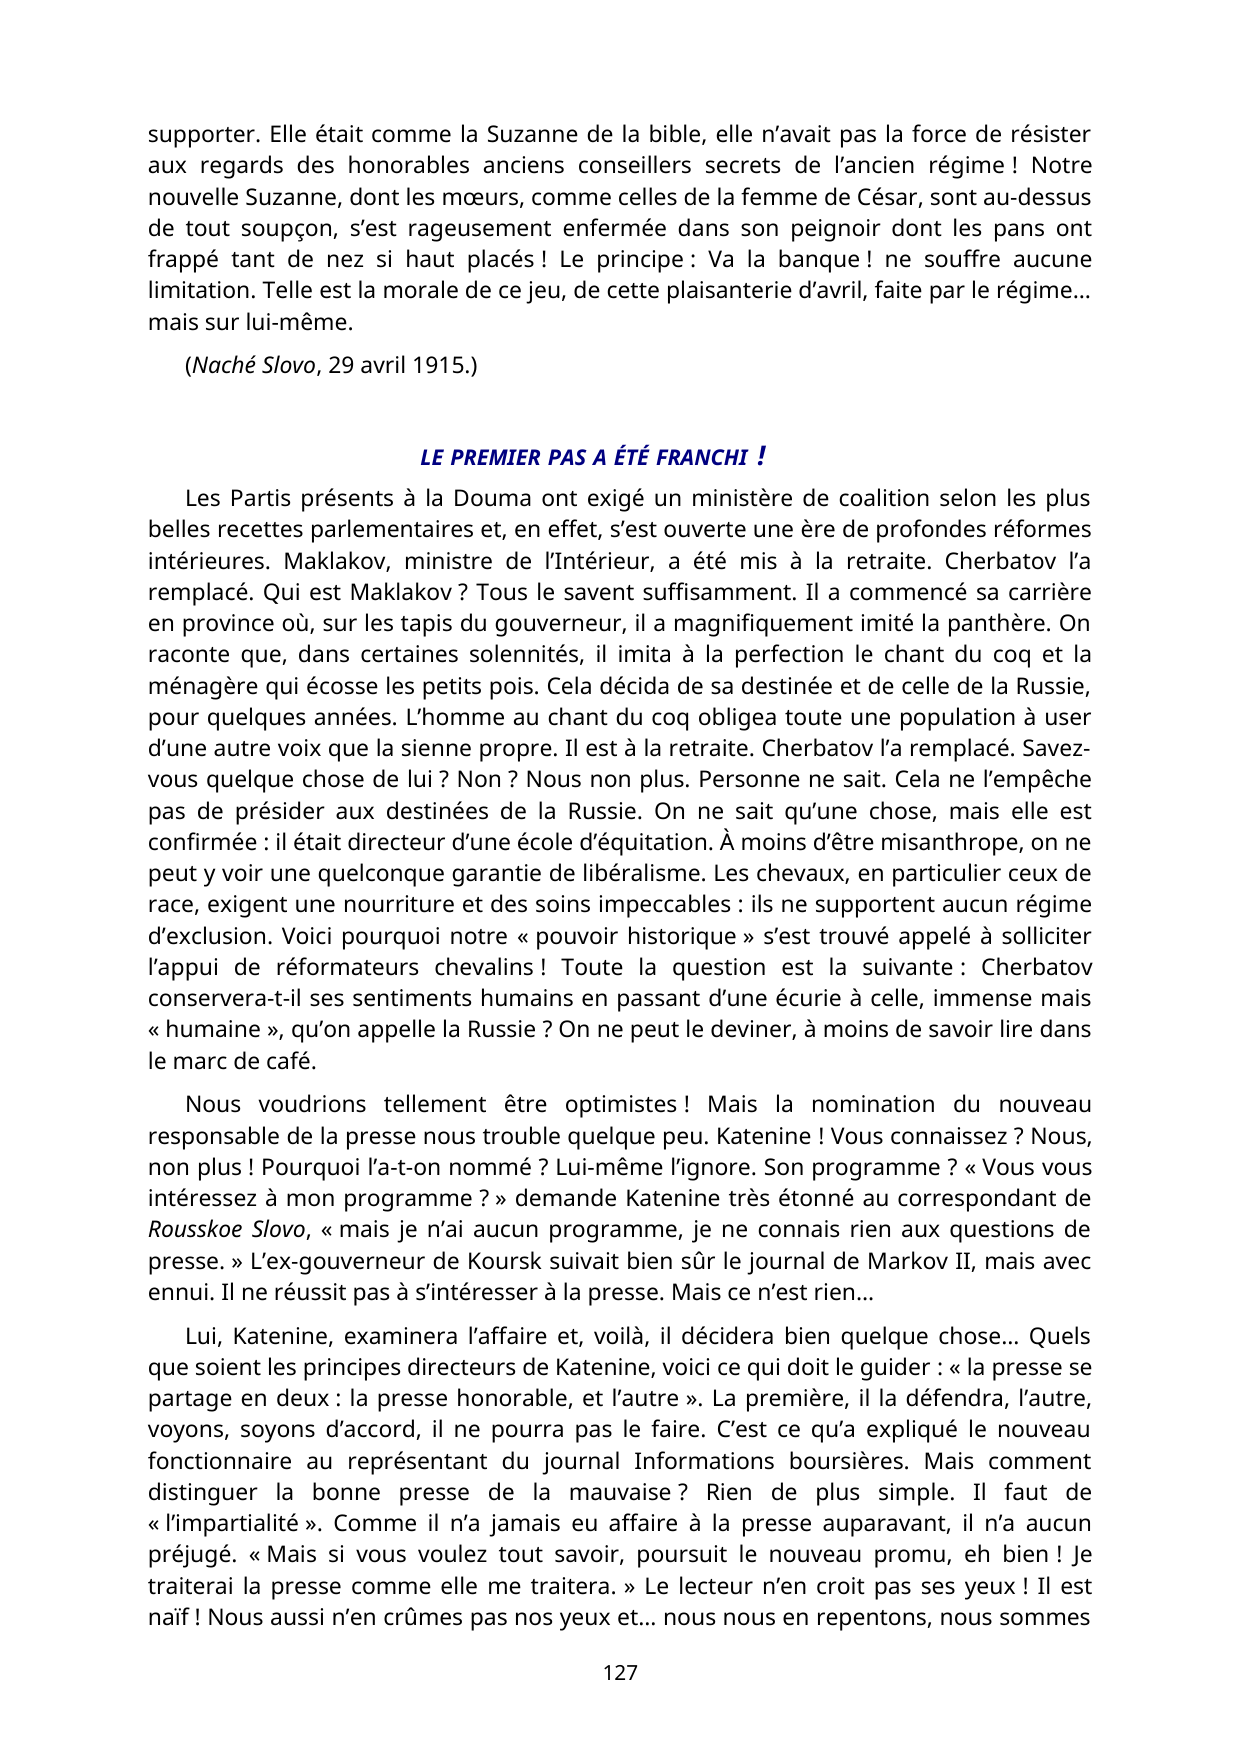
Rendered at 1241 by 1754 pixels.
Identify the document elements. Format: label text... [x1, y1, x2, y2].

text supporter. Elle était comme la Suzanne de la bible, elle n’avait pas la force de résister aux regards des honorables anciens conseillers secrets de l’ancien régime ! Notre nouvelle Suzanne, dont les mœurs, comme celles de la femme de César, sont au-dessus de tout soupçon, s’est rageusement enfermée dans son peignoir dont les pans ont frappé tant de nez si haut placés ! Le principe : Va la banque ! ne souffre aucune limitation. Telle est la morale de ce jeu, de cette plaisanterie d’avril, faite par le régime… mais sur lui-même. [148, 118, 1093, 337]
text le premier pas a été franchi ! [96, 437, 1093, 474]
text Les Partis présents à la Douma ont exigé un ministère de coalition selon les plus belles recettes parlementaires et, en effet, s’est ouverte une ère de profondes réformes intérieures. Maklakov, ministre de l’Intérieur, a été mis à la retraite. Cherbatov l’a remplacé. Qui est Maklakov ? Tous le savent suffisamment. Il a commencé sa carrière en province où, sur les tapis du gouverneur, il a magnifiquement imité la panthère. On raconte que, dans certaines solennités, il imita à la perfection le chant du coq et la ménagère qui écosse les petits pois. Cela décida de sa destinée et de celle de la Russie, pour quelques années. L’homme au chant du coq obligea toute une population à user d’une autre voix que la sienne propre. Il est à la retraite. Cherbatov l’a remplacé. Savez-vous quelque chose de lui ? Non ? Nous non plus. Personne ne sait. Cela ne l’empêche pas de présider aux destinées de la Russie. On ne sait qu’une chose, mais elle est confirmée : il était directeur d’une école d’équitation. À moins d’être misanthrope, on ne peut y voir une quelconque garantie de libéralisme. Les chevaux, en particulier ceux de race, exigent une nourriture et des soins impeccables : ils ne supportent aucun régime d’exclusion. Voici pourquoi notre « pouvoir historique » s’est trouvé appelé à solliciter l’appui de réformateurs chevalins ! Toute la question est la suivante : Cherbatov conservera-t-il ses sentiments humains en passant d’une écurie à celle, immense mais « humaine », qu’on appelle la Russie ? On ne peut le deviner, à moins de savoir lire dans le marc de café. [148, 482, 1093, 1076]
text (Naché Slovo, 29 avril 1915.) [148, 349, 1093, 381]
text Nous voudrions tellement être optimistes ! Mais la nomination du nouveau responsable de la presse nous trouble quelque peu. Katenine ! Vous connaissez ? Nous, non plus ! Pourquoi l’a-t-on nommé ? Lui-même l’ignore. Son programme ? « Vous vous intéressez à mon programme ? » demande Katenine très étonné au correspondant de Rousskoe Slovo, « mais je n’ai aucun programme, je ne connais rien aux questions de presse. » L’ex-gouverneur de Koursk suivait bien sûr le journal de Markov II, mais avec ennui. Il ne réussit pas à s’intéresser à la presse. Mais ce n’est rien… [148, 1088, 1093, 1307]
text Lui, Katenine, examinera l’affaire et, voilà, il décidera bien quelque chose… Quels que soient les principes directeurs de Katenine, voici ce qui doit le guider : « la presse se partage en deux : la presse honorable, et l’autre ». La première, il la défendra, l’autre, voyons, soyons d’accord, il ne pourra pas le faire. C’est ce qu’a expliqué le nouveau fonctionnaire au représentant du journal Informations boursières. Mais comment distinguer la bonne presse de la mauvaise ? Rien de plus simple. Il faut de « l’impartialité ». Comme il n’a jamais eu affaire à la presse auparavant, il n’a aucun préjugé. « Mais si vous voulez tout savoir, poursuit le nouveau promu, eh bien ! Je traiterai la presse comme elle me traitera. » Le lecteur n’en croit pas ses yeux ! Il est naïf ! Nous aussi n’en crûmes pas nos yeux et… nous nous en repentons, nous sommes [148, 1319, 1093, 1632]
